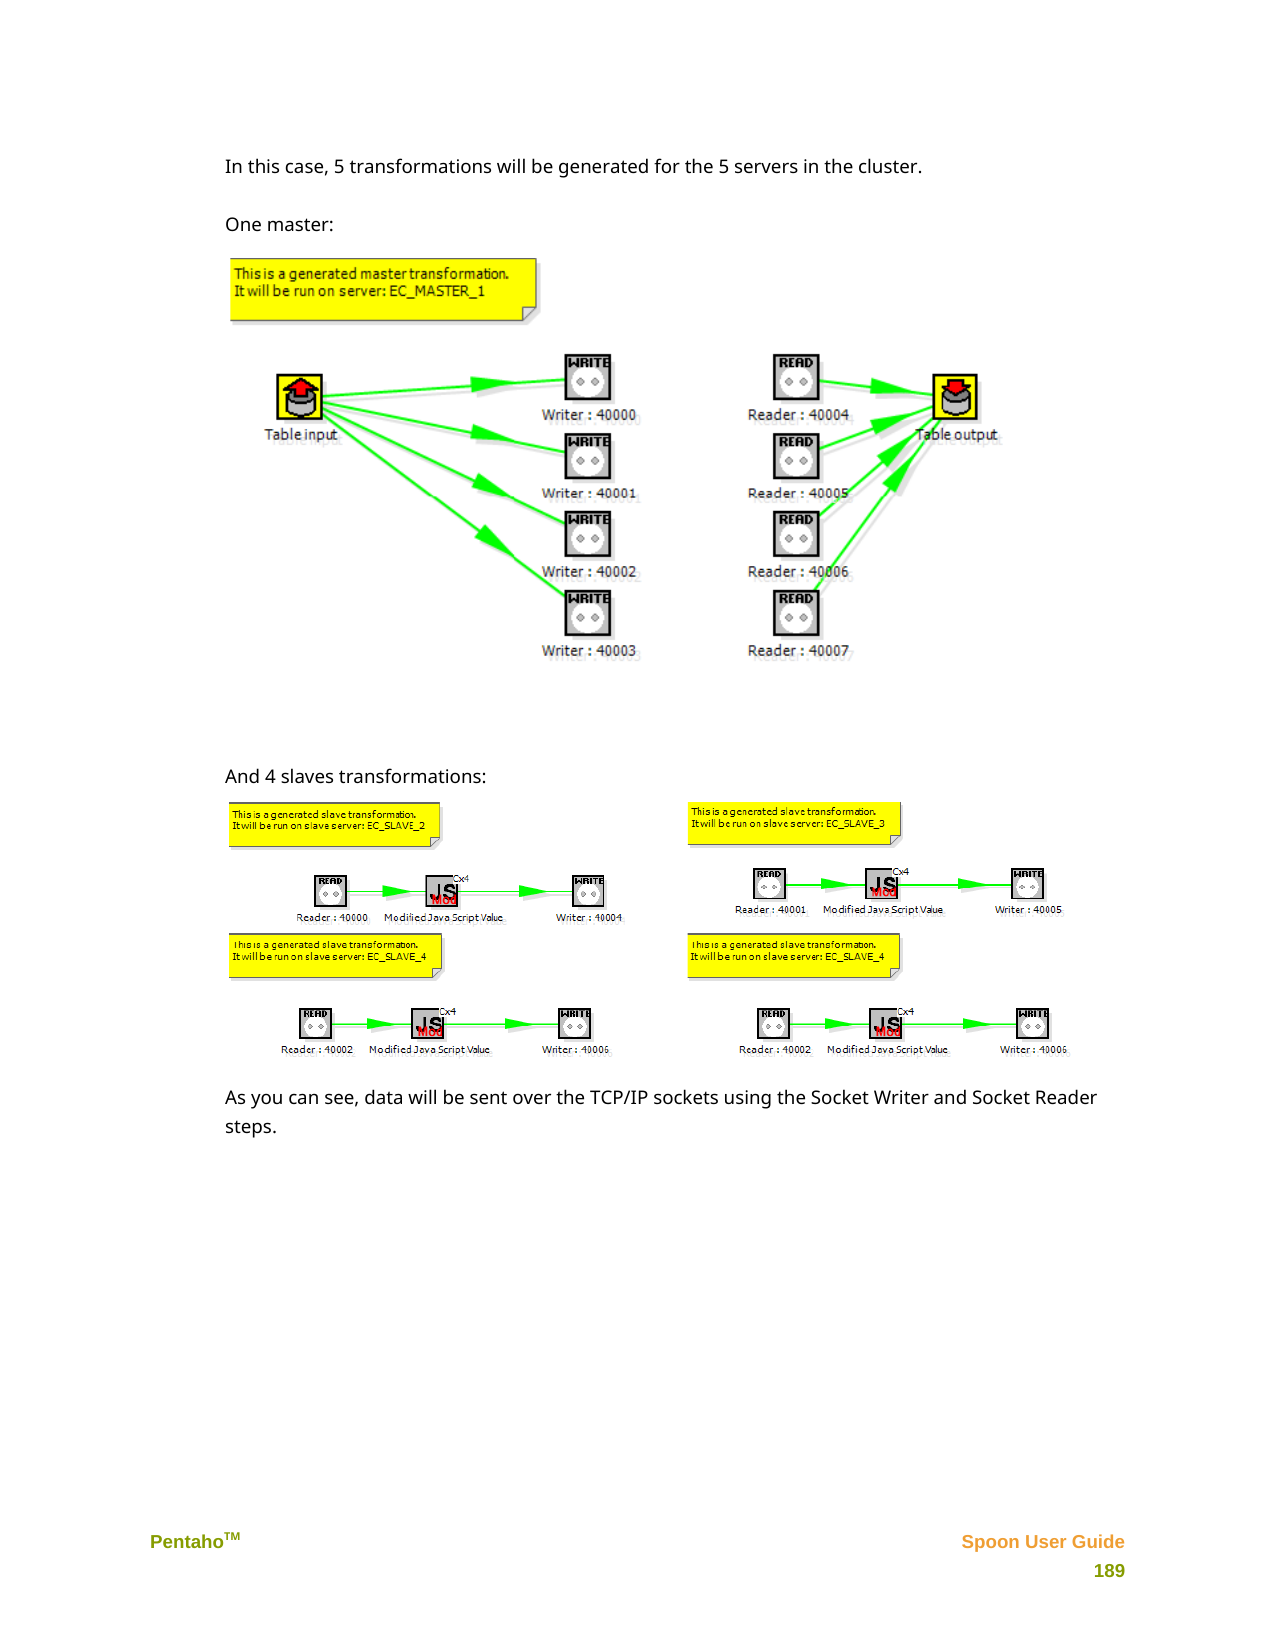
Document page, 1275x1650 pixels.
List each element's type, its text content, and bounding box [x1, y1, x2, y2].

text In this case, 5 transformations will be generated for the 5 servers in the cluster. [225, 150, 1125, 179]
text And 4 slaves transformations: [225, 760, 1125, 789]
text One master: [225, 208, 1125, 237]
text As you can see, data will be sent over the TCP/IP sockets using the Socket Writer and Socket Reader steps. [225, 1081, 1125, 1139]
